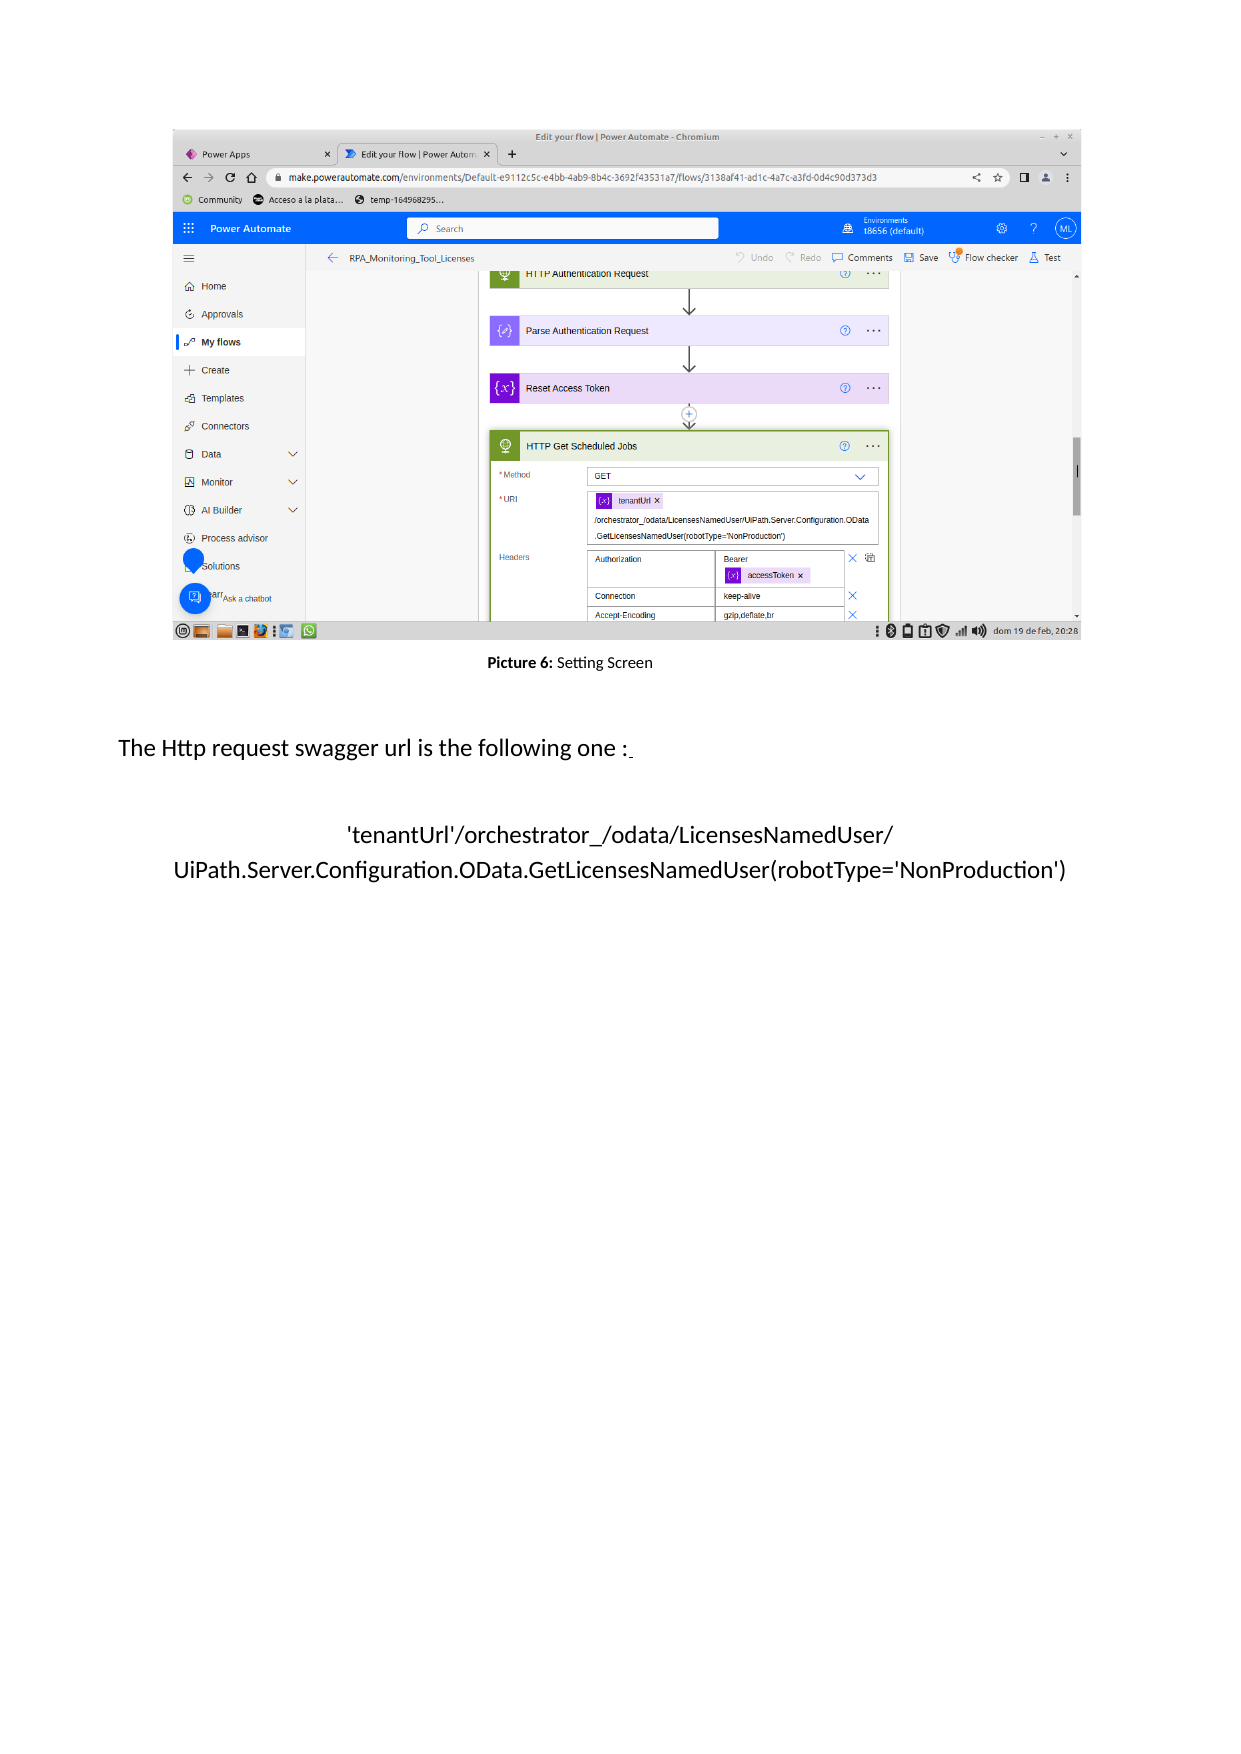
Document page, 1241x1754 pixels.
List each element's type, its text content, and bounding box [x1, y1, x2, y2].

picture [172, 129, 1082, 640]
text The Http request swagger url is the following one : [118, 732, 1122, 762]
text Picture 6: Setting Screen [118, 118, 1122, 675]
text 'tenantUrl'/orchestrator_/odata/LicensesNamedUser/UiPath.Server.Configuration.OData.GetLicensesNamedUser(robotType='NonProduction') [118, 819, 1122, 885]
